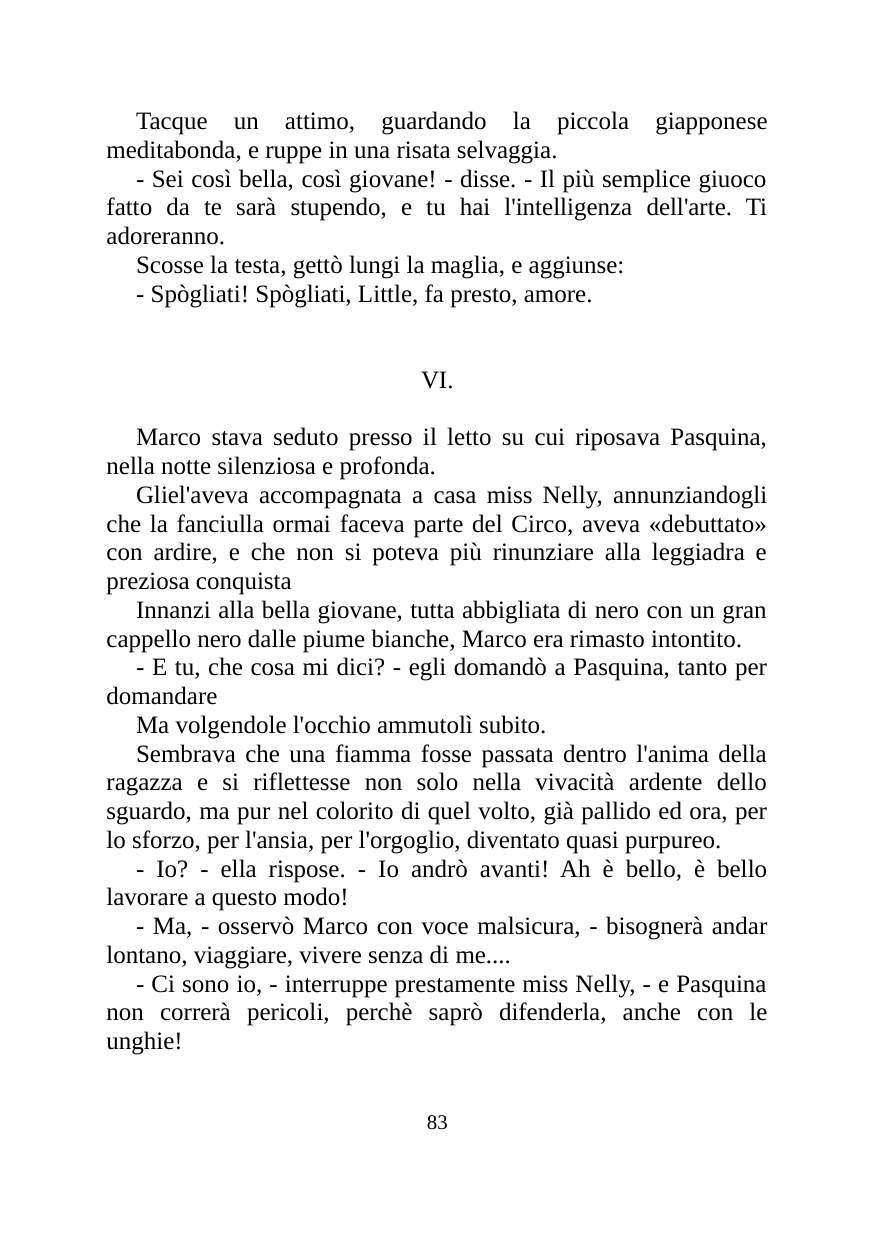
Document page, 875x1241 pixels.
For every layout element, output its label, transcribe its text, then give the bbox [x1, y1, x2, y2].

text Ma volgendole l'occhio ammutolì subito. [106, 710, 768, 739]
text - Ma, - osservò Marco con voce malsicura, - bisognerà andar lontano, viaggiare, vivere senza di me.... [106, 911, 768, 969]
text - Sei così bella, così giovane! - disse. - Il più semplice giuoco fatto da te sarà stupendo, e tu hai l'intelligenza dell'arte. Ti adoreranno. [106, 164, 768, 250]
text VI. [106, 365, 768, 394]
text Innanzi alla bella giovane, tutta abbigliata di nero con un gran cappello nero dalle piume bianche, Marco era rimasto intontito. [106, 595, 768, 652]
text Tacque un attimo, guardando la piccola giapponese meditabonda, e ruppe in una risata selvaggia. [106, 106, 768, 164]
text Scosse la testa, gettò lungi la maglia, e aggiunse: [106, 250, 768, 279]
text - Spògliati! Spògliati, Little, fa presto, amore. [106, 279, 768, 307]
text Sembrava che una fiamma fosse passata dentro l'anima della ragazza e si riflettesse non solo nella vivacità ardente dello sguardo, ma pur nel colorito di quel volto, già pallido ed ora, per lo sforzo, per l'ansia, per l'orgoglio, diventato quasi purpureo. [106, 739, 768, 854]
text - E tu, che cosa mi dici? - egli domandò a Pasquina, tanto per domandare [106, 652, 768, 710]
text - Io? - ella rispose. - Io andrò avanti! Ah è bello, è bello lavorare a questo modo! [106, 854, 768, 911]
text - Ci sono io, - interruppe prestamente miss Nelly, - e Pasquina non correrà pericoli, perchè saprò difenderla, anche con le unghie! [106, 969, 768, 1055]
text Marco stava seduto presso il letto su cui riposava Pasquina, nella notte silenziosa e profonda. [106, 422, 768, 480]
text Gliel'aveva accompagnata a casa miss Nelly, annunziandogli che la fanciulla ormai faceva parte del Circo, aveva «debuttato» con ardire, e che non si poteva più rinunziare alla leggiadra e preziosa conquista [106, 480, 768, 595]
